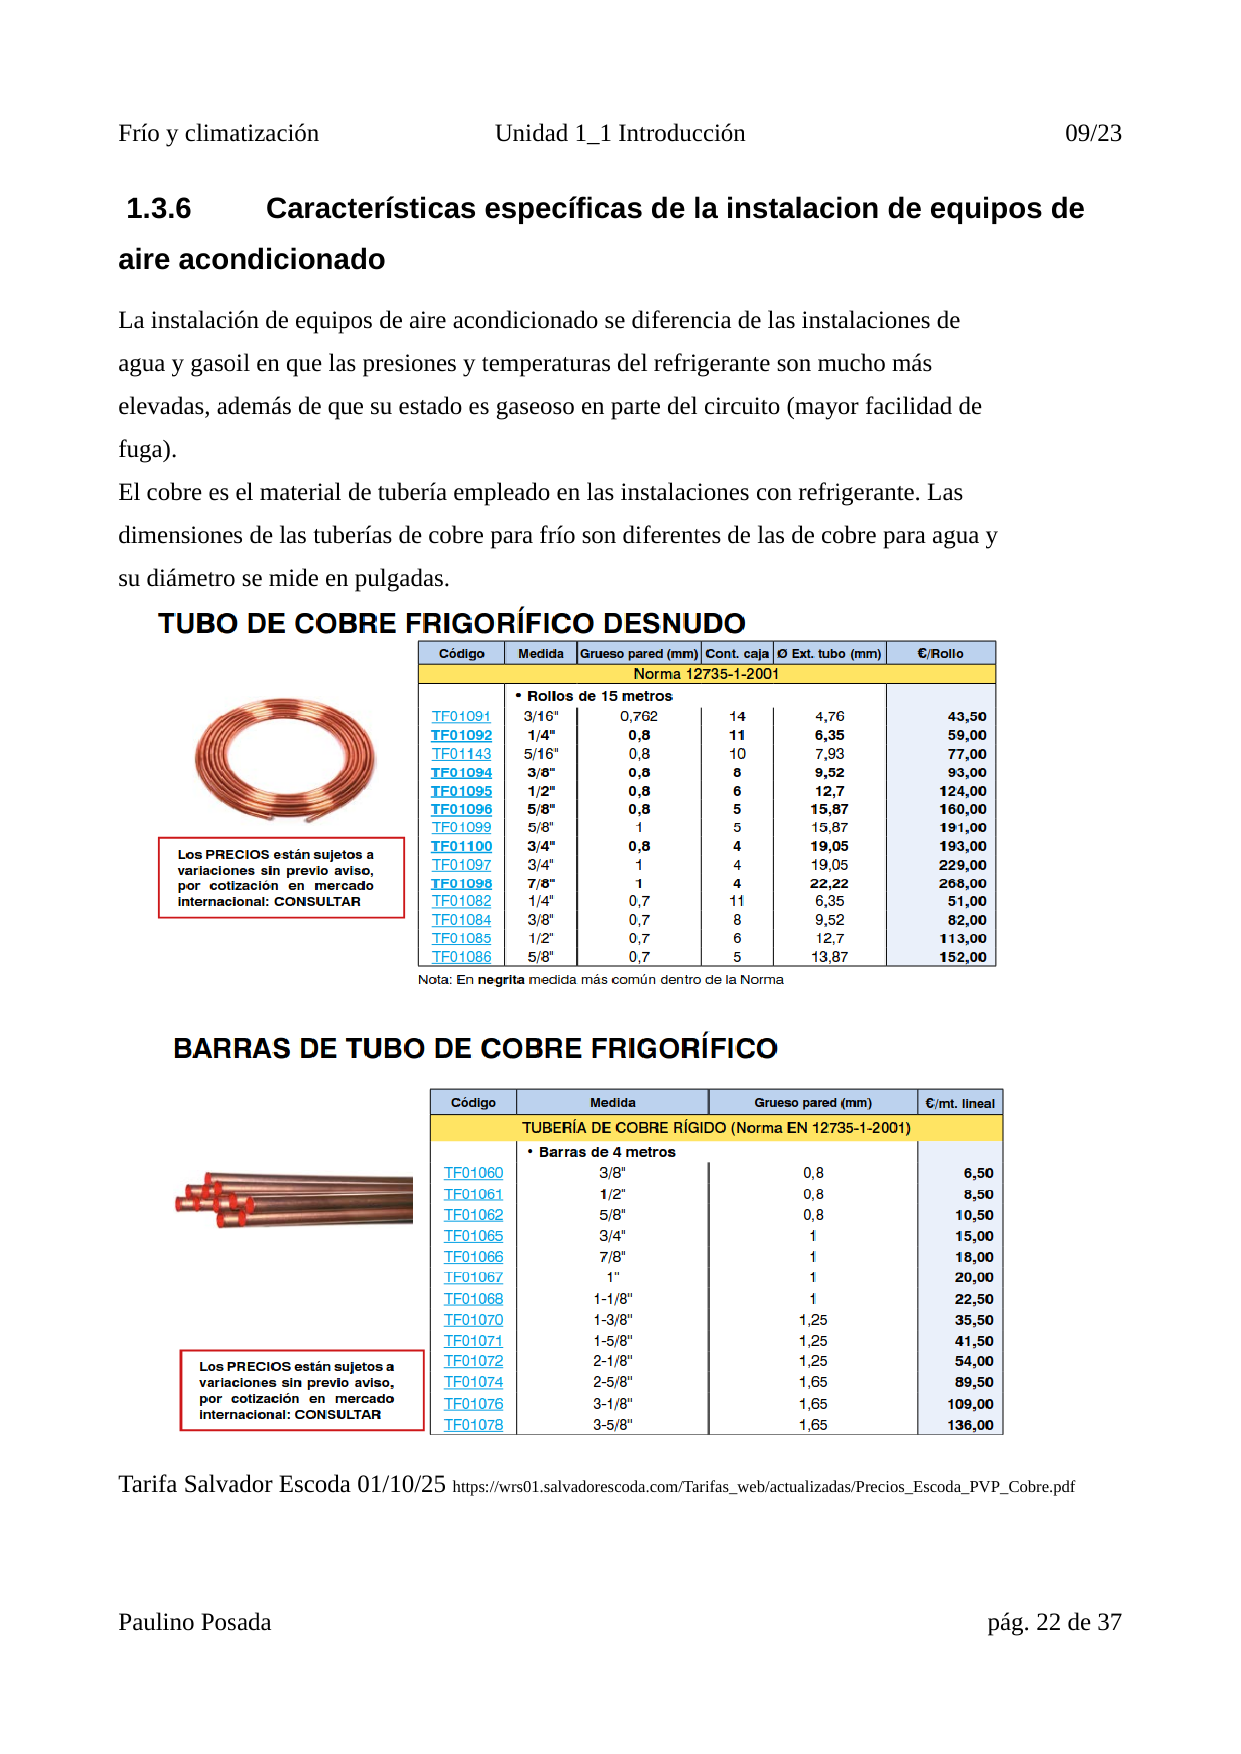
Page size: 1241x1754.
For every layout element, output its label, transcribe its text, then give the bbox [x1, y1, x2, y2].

subtitle Características específicas de la instalacion de equipos de aire acondicionado [118, 191, 1122, 275]
text La instalación de equipos de aire acondicionado se diferencia de las instalaciones de [118, 305, 1122, 333]
text fuga). [118, 434, 1122, 463]
picture [168, 1029, 1014, 1435]
text elevadas, además de que su estado es gaseoso en parte del circuito (mayor facilidad de [118, 391, 1122, 420]
text agua y gasoil en que las presiones y temperaturas del refrigerante son mucho más [118, 348, 1122, 377]
text El cobre es el material de tubería empleado en las instalaciones con refrigerante. Las [118, 477, 1122, 506]
text su diámetro se mide en pulgadas. [118, 563, 1122, 592]
text Tarifa Salvador Escoda 01/10/25 https://wrs01.salvadorescoda.com/Tarifas_web/actualizadas/Precios_Escoda_PVP_Cobre.pdf [118, 1469, 1122, 1498]
picture [152, 606, 1004, 991]
text dimensiones de las tuberías de cobre para frío son diferentes de las de cobre para agua y [118, 520, 1122, 549]
